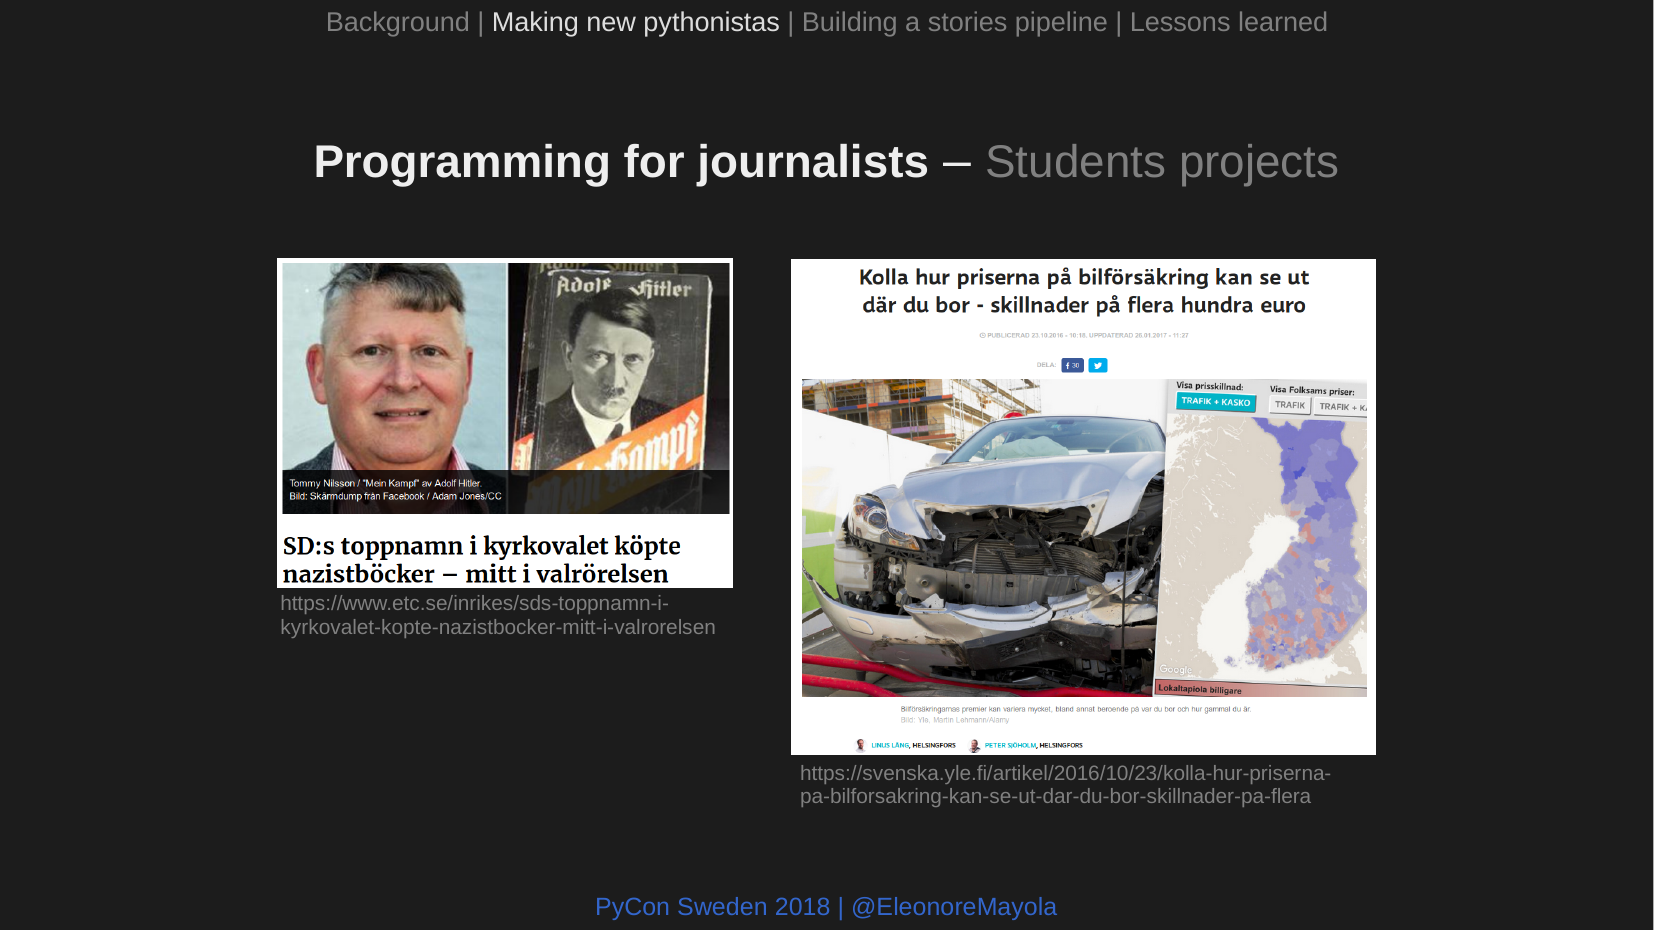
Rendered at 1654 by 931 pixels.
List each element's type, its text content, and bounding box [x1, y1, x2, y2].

text_box https://svenska.yle.fi/artikel/2016/10/23/kolla-hur-priserna-pa-bilforsakring-kan-se-ut-dar-du-bor-skillnader-pa-flera [785, 753, 1376, 816]
text_box Programming for journalists – Students projects [200, 124, 1453, 196]
text_box PyCon Sweden 2018 | @EleonoreMayola [460, 885, 1193, 931]
picture [277, 258, 733, 584]
text_box Background | Making new pythonistas | Building a stories pipeline | Lessons learned [0, 0, 1654, 57]
picture [791, 259, 1376, 753]
text_box https://www.etc.se/inrikes/sds-toppnamn-i-kyrkovalet-kopte-nazistbocker-mitt-i-valrorelsen [265, 584, 739, 668]
